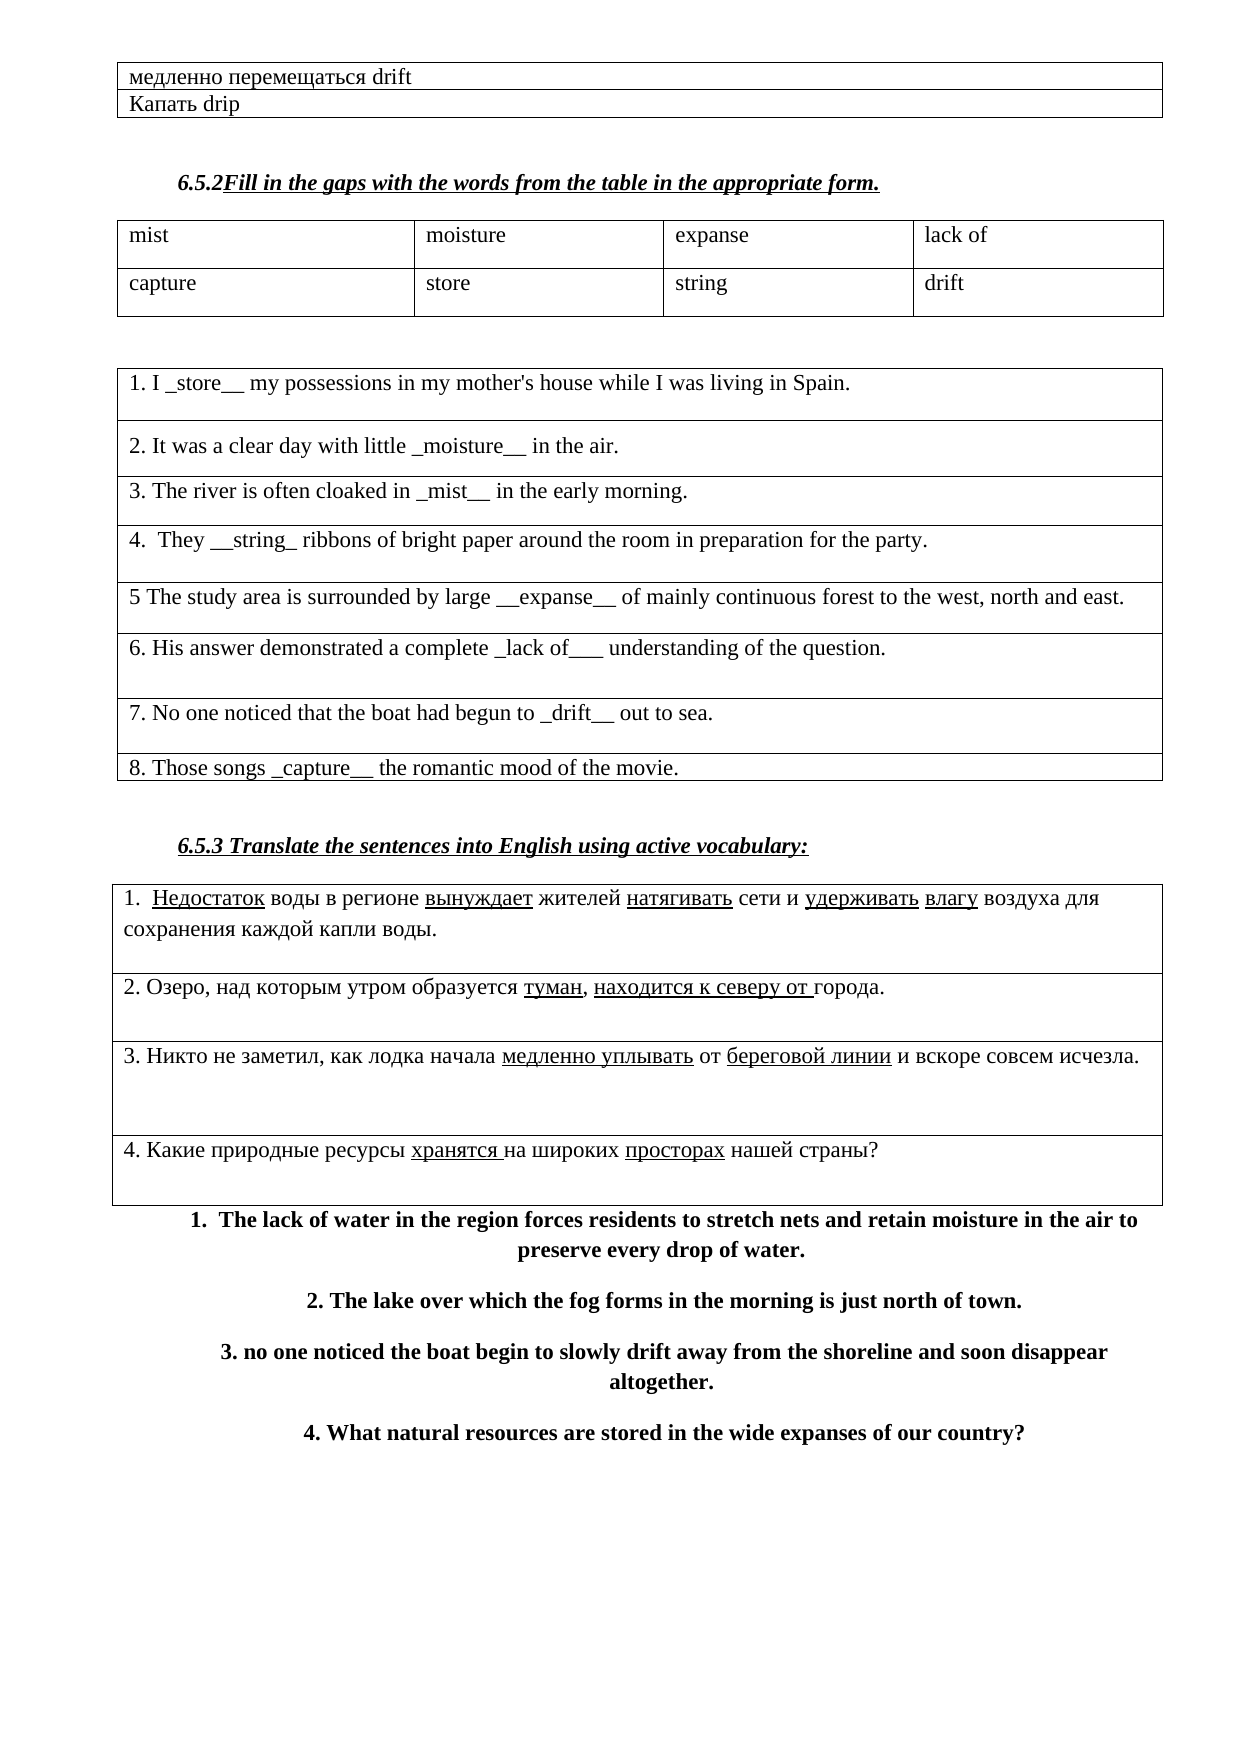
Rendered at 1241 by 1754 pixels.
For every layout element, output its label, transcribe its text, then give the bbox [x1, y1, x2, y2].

table_cell store [415, 269, 663, 316]
table_cell 8. Those songs _capture__ the romantic mood of the movie. [118, 754, 1162, 780]
text 6.5.3 Translate the sentences into English using active vocabulary: [177, 832, 1152, 859]
table_header moisture [415, 221, 663, 268]
table_cell 7. No one noticed that the boat had begun to _drift__ out to sea. [118, 699, 1162, 753]
text 4. What natural resources are stored in the wide expanses of our country? [177, 1419, 1152, 1446]
table_cell 3. Никто не заметил, как лодка начала медленно уплывать от береговой линии и вскоре совсем исчезла. [113, 1042, 1162, 1135]
table_header 1. I _store__ my possessions in my mother's house while I was living in Spain. [118, 369, 1162, 420]
table_header expanse [664, 221, 913, 268]
table_cell Капать drip [118, 90, 1162, 117]
text 3. no one noticed the boat begin to slowly drift away from the shoreline and soon disappear altogether. [177, 1338, 1152, 1394]
table_cell capture [118, 269, 414, 316]
table_cell 2. Озеро, над которым утром образуется туман, находится к северу от города. [113, 974, 1162, 1041]
text 2. The lake over which the fog forms in the morning is just north of town. [177, 1287, 1152, 1313]
table_cell 2. It was a clear day with little _moisture__ in the air. [118, 421, 1162, 476]
table_cell 6. His answer demonstrated a complete _lack of___ understanding of the question. [118, 634, 1162, 698]
table_cell 5 The study area is surrounded by large __expanse__ of mainly continuous forest to the west, north and east. [118, 583, 1162, 633]
table_cell string [664, 269, 913, 316]
table_cell drift [914, 269, 1163, 316]
text 6.5.2Fill in the gaps with the words from the table in the appropriate form. [177, 169, 1152, 195]
text 1. The lack of water in the region forces residents to stretch nets and retain moisture in the air to preserve every drop of water. [177, 1206, 1152, 1262]
table_header lack of [914, 221, 1163, 268]
table_header mist [118, 221, 414, 268]
table_cell 4. They __string_ ribbons of bright paper around the room in preparation for the party. [118, 526, 1162, 582]
table_cell медленно перемещаться drift [118, 63, 1162, 89]
table_cell 3. The river is often cloaked in _mist__ in the early morning. [118, 477, 1162, 524]
table_cell 4. Какие природные ресурсы хранятся на широких просторах нашей страны? [113, 1136, 1162, 1204]
table_header 1. Недостаток воды в регионе вынуждает жителей натягивать сети и удерживать влагу воздуха для сохранения каждой капли воды. [113, 885, 1162, 972]
